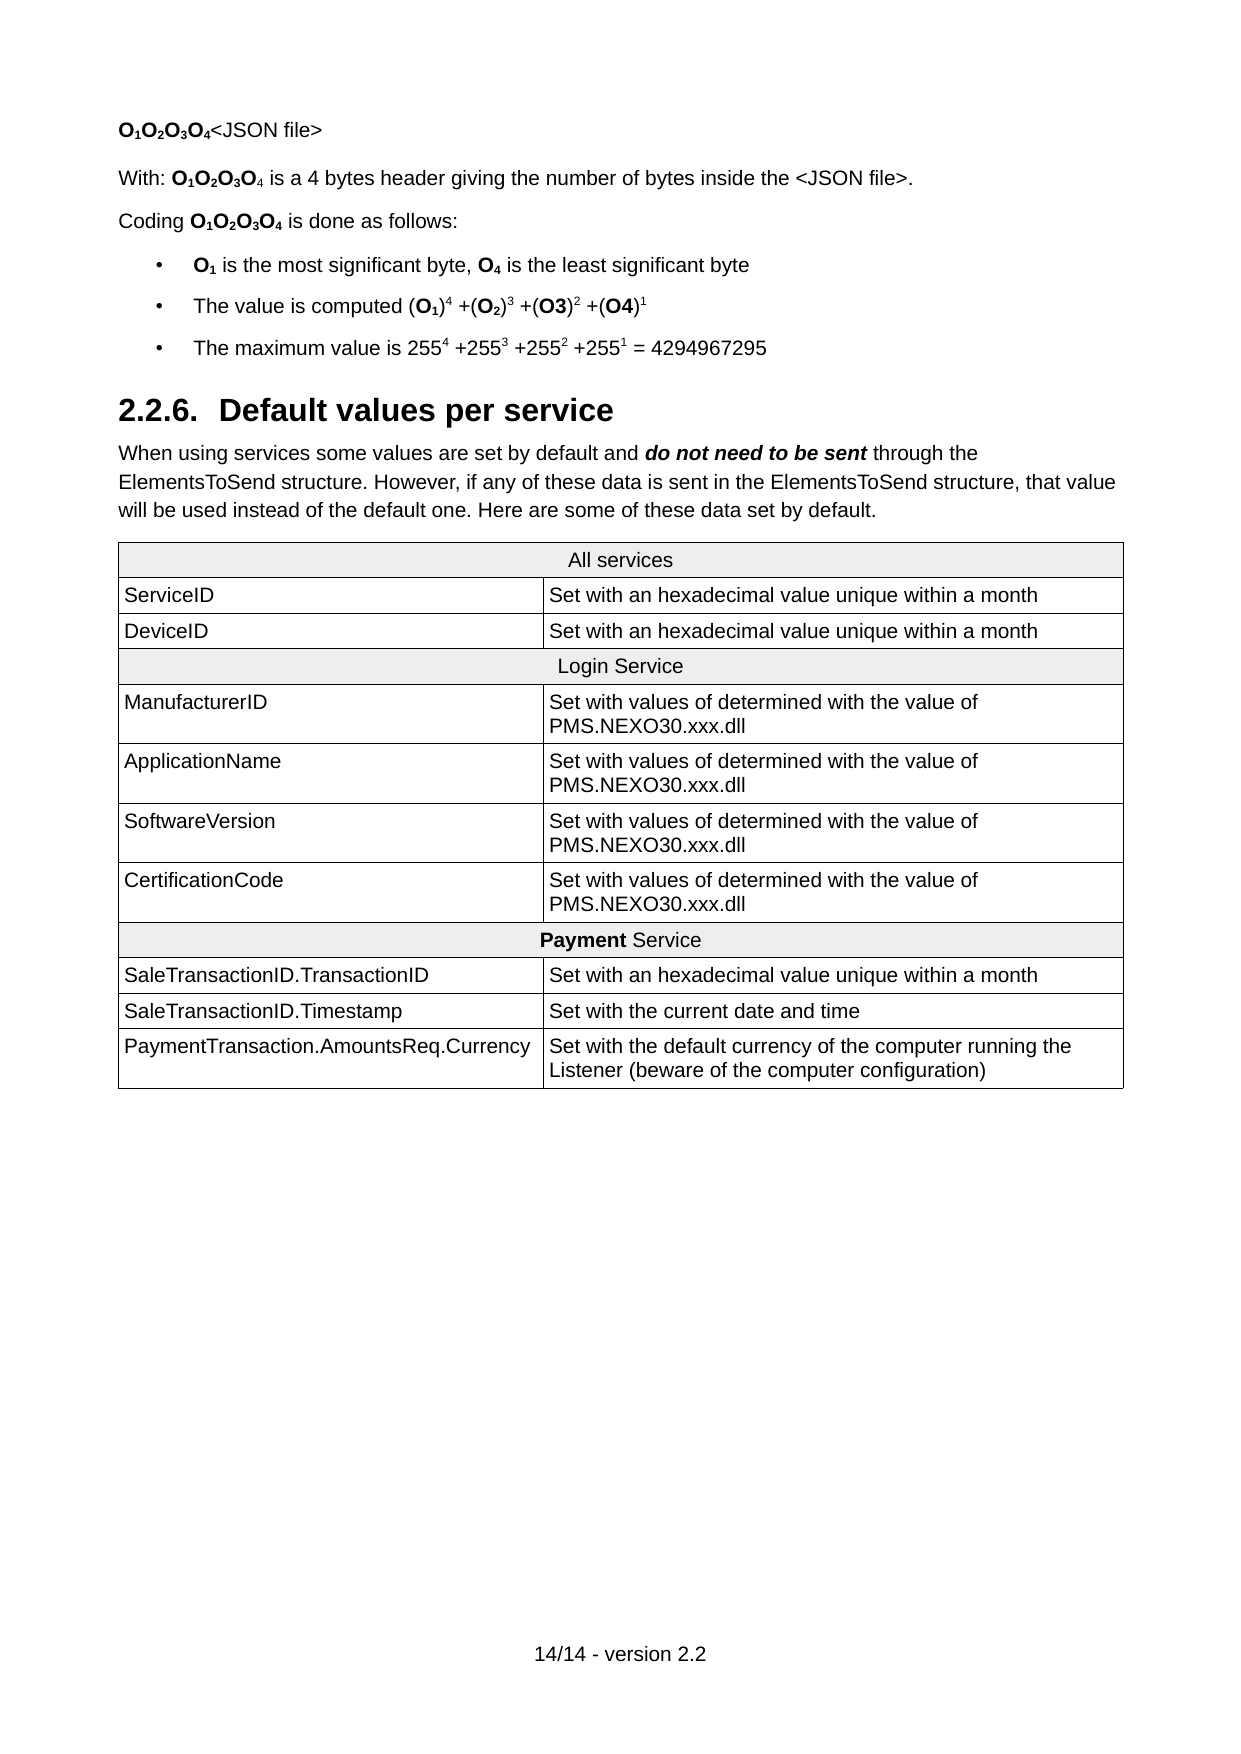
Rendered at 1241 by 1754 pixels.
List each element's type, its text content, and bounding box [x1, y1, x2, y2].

text With: O1O2O3O4 is a 4 bytes header giving the number of bytes inside the <JSON file>. [118, 166, 1122, 190]
table_cell Set with the default currency of the computer running the Listener (beware of the computer configuration) [544, 1029, 1123, 1088]
table_cell Payment Service [119, 923, 1123, 957]
table_cell Login Service [119, 649, 1123, 684]
table_cell Set with the current date and time [544, 994, 1123, 1028]
table_cell Set with values of determined with the value of PMS.NEXO30.xxx.dll [544, 804, 1123, 862]
table_cell Set with an hexadecimal value unique within a month [544, 614, 1123, 648]
table_cell Set with values of determined with the value of PMS.NEXO30.xxx.dll [544, 685, 1123, 743]
table_cell ServiceID [119, 578, 543, 613]
list The value is computed (O1)4 +(O2)3 +(O3)2 +(O4)1 [156, 294, 1122, 318]
table_cell ApplicationName [119, 744, 543, 803]
list The maximum value is 2554 +2553 +2552 +2551 = 4294967295 [156, 335, 1122, 359]
table_cell Set with values of determined with the value of PMS.NEXO30.xxx.dll [544, 863, 1123, 922]
table_cell Set with an hexadecimal value unique within a month [544, 958, 1123, 993]
table_cell ManufacturerID [119, 685, 543, 743]
text When using services some values are set by default and do not need to be sent through the ElementsToSend structure. However, if any of these data is sent in the ElementsToSend structure, that value will be used instead of the default one. Here are some of these data set by default. [118, 441, 1122, 522]
table_cell PaymentTransaction.AmountsReq.Currency [119, 1029, 543, 1088]
table_cell SaleTransactionID.TransactionID [119, 958, 543, 993]
table_cell SaleTransactionID.Timestamp [119, 994, 543, 1028]
table_cell CertificationCode [119, 863, 543, 922]
text Coding O1O2O3O4 is done as follows: [118, 209, 1122, 233]
text O1O2O3O4<JSON file> [118, 118, 1122, 142]
table_cell Set with values of determined with the value of PMS.NEXO30.xxx.dll [544, 744, 1123, 803]
table_header All services [119, 543, 1123, 577]
list O1 is the most significant byte, O4 is the least significant byte [156, 253, 1122, 277]
table_cell DeviceID [119, 614, 543, 648]
subtitle Default values per service [118, 391, 1122, 428]
table_cell Set with an hexadecimal value unique within a month [544, 578, 1123, 613]
table_cell SoftwareVersion [119, 804, 543, 862]
